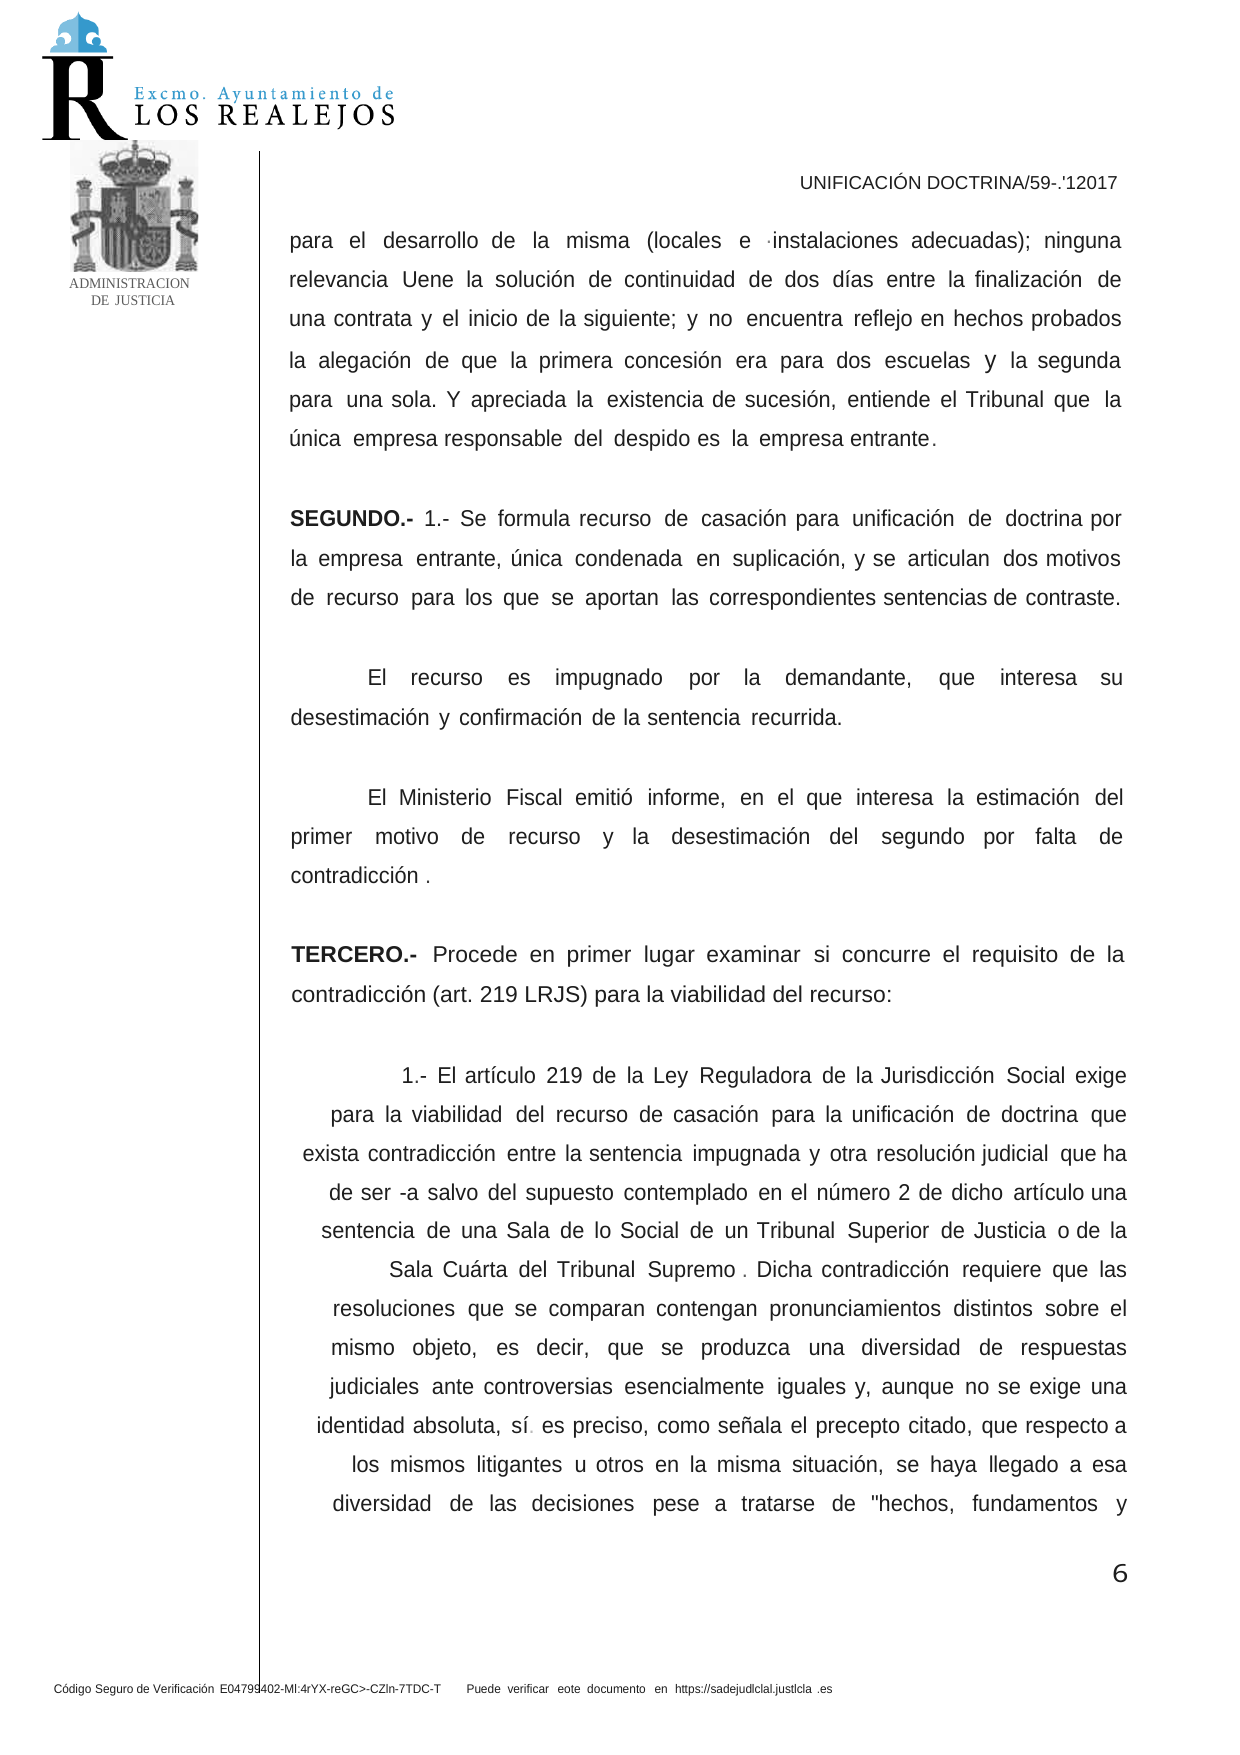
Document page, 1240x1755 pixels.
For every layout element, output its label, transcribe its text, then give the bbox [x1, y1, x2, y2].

text ADMINISTRACION DE JUSTICIA [69, 275, 196, 308]
text UNIFICACIÓN DOCTRINA/59-.'12017 [262, 172, 1118, 193]
text El Ministerio Fiscal emitió informe, en el que interesa la estimación del primer motivo de recurso y la desestimación del segundo por falta de contradicción . [290, 784, 1124, 888]
text 1.- El artículo 219 de la Ley Reguladora de la Jurisdicción Social exige para la viabilidad del recurso de casación para la unificación de doctrina que exista contradicción entre la sentencia impugnada y otra resolución judicial que ha de ser -a salvo del supuesto contemplado en el número 2 de dicho artículo­ una sentencia de una Sala de lo Social de un Tribunal Superior de Justicia o de la Sala Cuárta del Tribunal Supremo . Dicha contradicción requiere que las resoluciones que se comparan contengan pronunciamientos distintos sobre el mismo objeto, es decir, que se produzca una diversidad de respuestas judiciales ante controversias esencialmente iguales y, aunque no se exige una identidad absoluta, sí. es preciso, como señala el precepto citado, que respecto a los mismos litigantes u otros en la misma situación, se haya llegado a esa diversidad de las decisiones pese a tratarse de "hechos, fundamentos y [289, 1062, 1127, 1517]
text para el desarrollo de la misma (locales e ·instalaciones adecuadas); ninguna relevancia Uene la solución de continuidad de dos días entre la finalización de una contrata y el inicio de la siguiente; y no encuentra reflejo en hechos probados la alegación de que la primera concesión era para dos escuelas y la segunda para una sola. Y apreciada la existencia de sucesión, entiende el Tribunal que la única empresa responsable del despido es la empresa entrante. [289, 227, 1122, 452]
text El recurso es impugnado por la demandante, que interesa su desestimación y confirmación de la sentencia recurrida. [290, 664, 1123, 730]
text SEGUNDO.- 1.- Se formula recurso de casación para unificación de doctrina por la empresa entrante, única condenada en suplicación, y se articulan dos motivos de recurso para los que se aportan las correspondientes sentencias de contraste. [290, 505, 1121, 611]
subtitle 6 [262, 1556, 1128, 1590]
text TERCERO.- Procede en primer lugar examinar si concurre el requisito de la contradicción (art. 219 LRJS) para la viabilidad del recurso: [291, 941, 1125, 1007]
